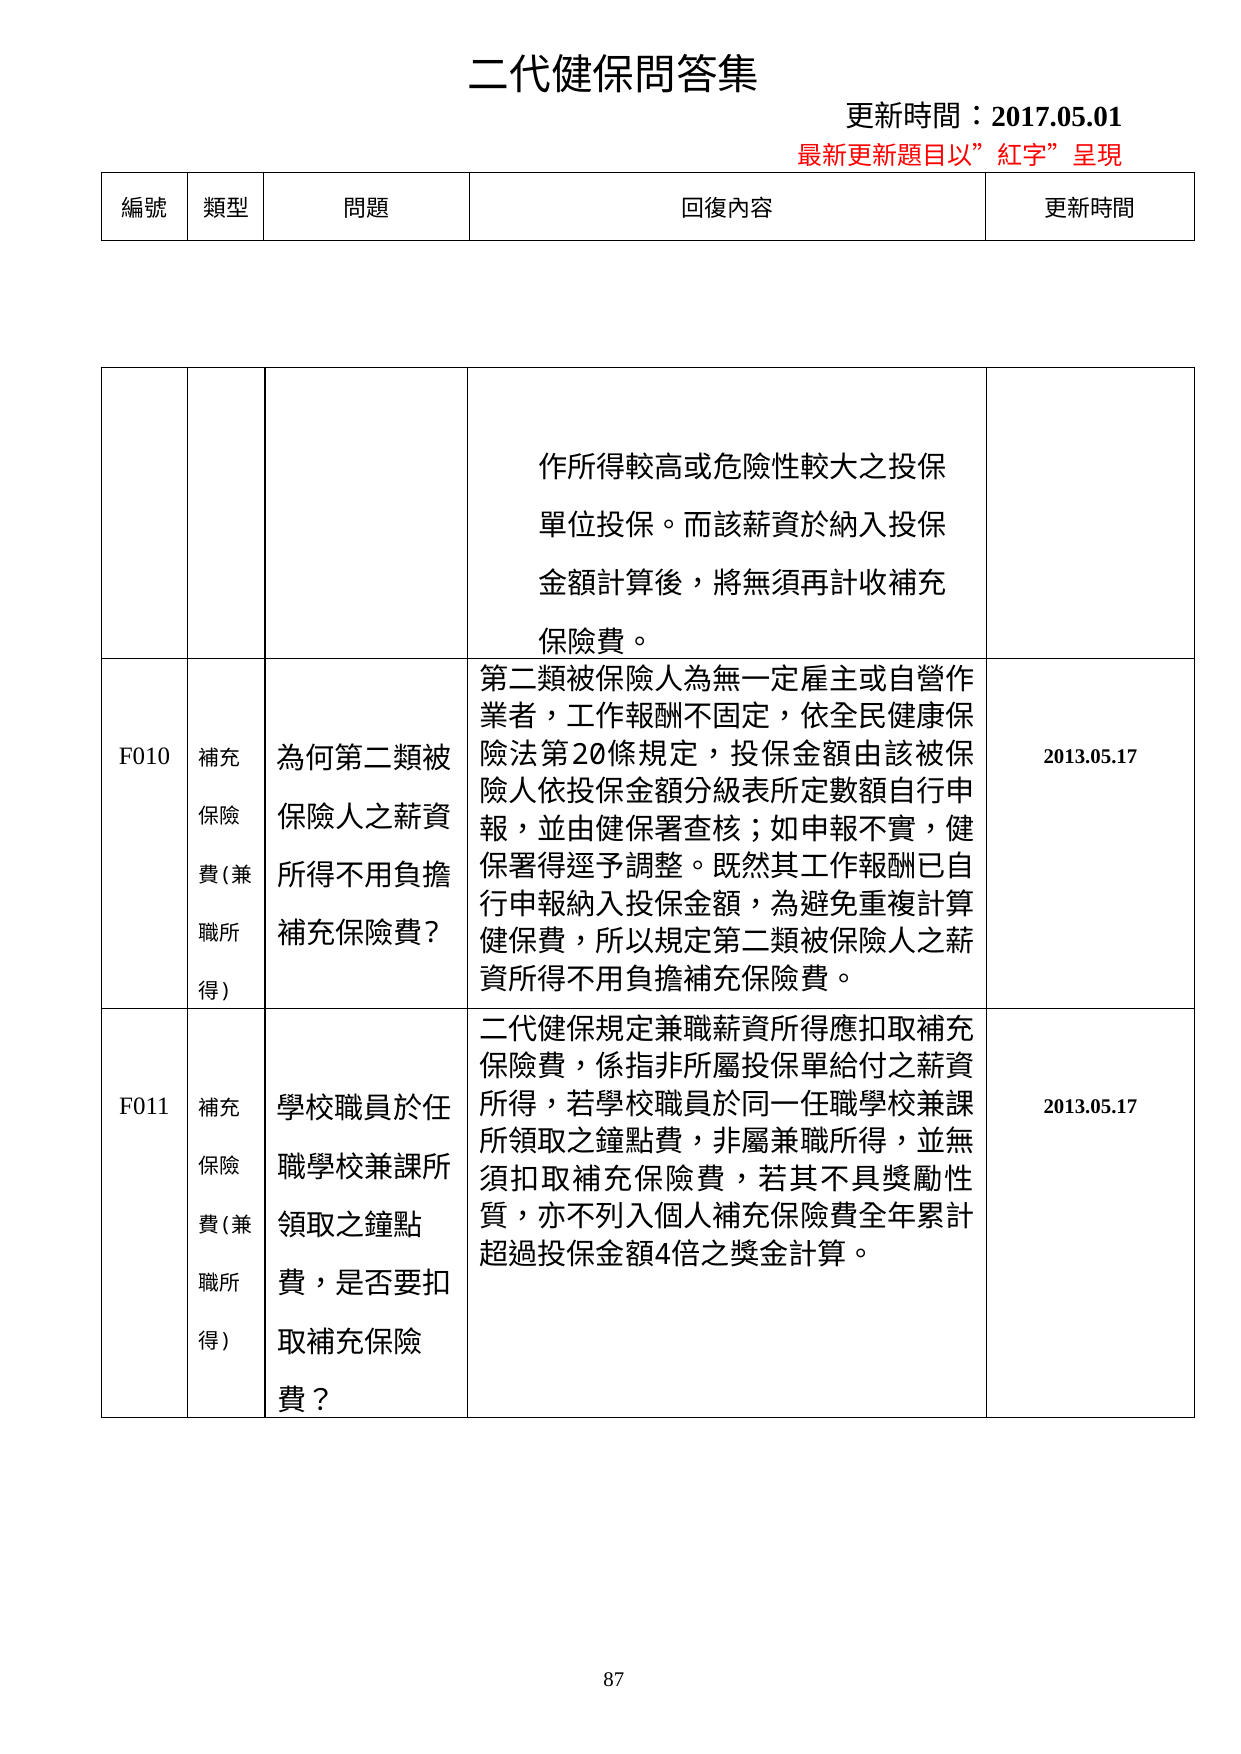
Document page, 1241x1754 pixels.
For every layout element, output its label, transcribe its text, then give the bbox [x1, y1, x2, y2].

table_cell F010 [102, 659, 187, 1008]
table_cell 補充保險費(兼職所得) [188, 1009, 264, 1417]
table_cell 第二類被保險人為無一定雇主或自營作業者，工作報酬不固定，依全民健康保險法第20條規定，投保金額由該被保險人依投保金額分級表所定數額自行申報，並由健保署查核；如申報不實，健保署得逕予調整。既然其工作報酬已自行申報納入投保金額，為避免重複計算健保費，所以規定第二類被保險人之薪資所得不用負擔補充保險費。 [468, 659, 986, 1008]
table_cell 2013.05.17 [987, 1009, 1194, 1417]
table_cell [266, 368, 467, 658]
table_cell [188, 368, 264, 658]
table_cell 學校職員於任職學校兼課所領取之鐘點費，是否要扣取補充保險費？ [266, 1009, 467, 1417]
table_cell 2013.05.17 [987, 659, 1194, 1008]
table_cell 補充保險費(兼職所得) [188, 659, 264, 1008]
table_cell 作所得較高或危險性較大之投保單位投保。而該薪資於納入投保金額計算後，將無須再計收補充保險費。 [468, 368, 986, 658]
table_cell F011 [102, 1009, 187, 1417]
table_cell 二代健保規定兼職薪資所得應扣取補充保險費，係指非所屬投保單給付之薪資所得，若學校職員於同一任職學校兼課所領取之鐘點費，非屬兼職所得，並無須扣取補充保險費，若其不具獎勵性質，亦不列入個人補充保險費全年累計超過投保金額4倍之獎金計算。 [468, 1009, 986, 1417]
table_cell 為何第二類被保險人之薪資所得不用負擔補充保險費? [266, 659, 467, 1008]
table_cell [102, 368, 187, 658]
table_cell [987, 368, 1194, 658]
